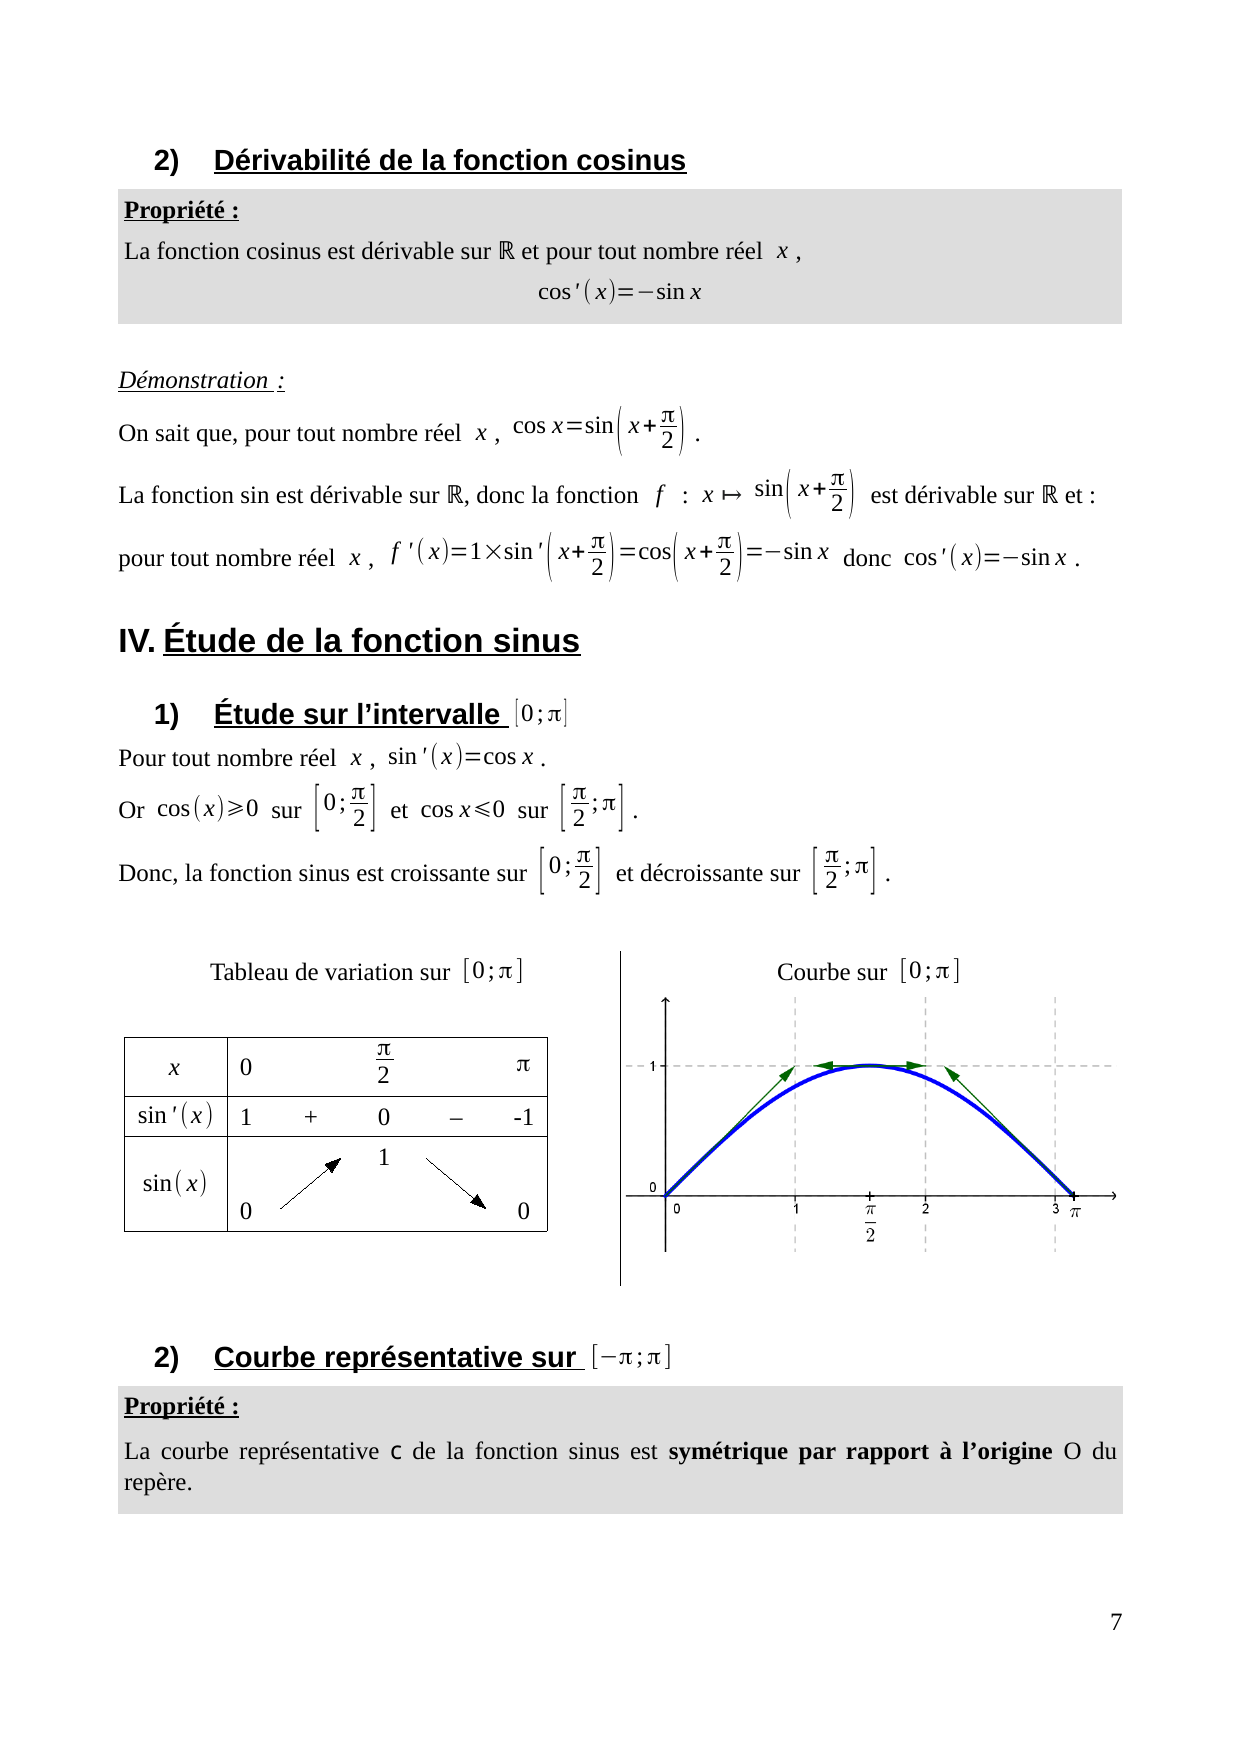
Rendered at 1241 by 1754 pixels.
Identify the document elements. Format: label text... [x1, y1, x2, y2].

table_cell -1 [501, 1097, 547, 1136]
table_header x [125, 1038, 227, 1096]
table_header 0 [228, 1038, 265, 1096]
table_cell – [411, 1097, 501, 1136]
table_header Courbe sur [621, 951, 1122, 991]
table_cell 1 [357, 1137, 411, 1231]
table_header Tableau de variation sur [118, 951, 620, 991]
table_cell + [265, 1097, 357, 1136]
table_cell [125, 1137, 227, 1231]
table_header [411, 1038, 501, 1096]
text Or sur et sur . [118, 784, 1122, 834]
table_cell [265, 1137, 357, 1231]
subtitle Courbe représentative sur [153, 1340, 1122, 1373]
text La fonction sin est dérivable sur ℝ, donc la fonction : ↦ est dérivable sur ℝ et : [118, 470, 1122, 520]
table_cell 0 [501, 1137, 547, 1231]
table_cell [118, 1031, 620, 1286]
table_cell 1 [228, 1097, 265, 1136]
subtitle Étude de la fonction sinus [118, 621, 1122, 659]
text Pour tout nombre réel , . [118, 743, 1122, 771]
subtitle Dérivabilité de la fonction cosinus [153, 143, 1122, 177]
table_cell [118, 991, 620, 1031]
text On sait que, pour tout nombre réel , . [118, 407, 1122, 457]
table_header [265, 1038, 357, 1096]
table_cell [621, 991, 1122, 1286]
text pour tout nombre réel , donc . [118, 533, 1122, 583]
table_cell 0 [228, 1137, 265, 1231]
table_cell [125, 1097, 227, 1136]
table_header Propriété : La fonction cosinus est dérivable sur ℝ et pour tout nombre réel , [118, 189, 1122, 324]
text Donc, la fonction sinus est croissante sur et décroissante sur . [118, 847, 1122, 897]
table_header Propriété : La courbe représentative c de la fonction sinus est symétrique par rapport à l’origine O du repère. [118, 1386, 1123, 1514]
table_header [501, 1038, 547, 1096]
table_cell 0 [357, 1097, 411, 1136]
table_cell [411, 1137, 501, 1231]
subtitle Étude sur l’intervalle [153, 697, 1122, 730]
table_header [357, 1038, 411, 1096]
text Démonstration : [118, 366, 1122, 394]
